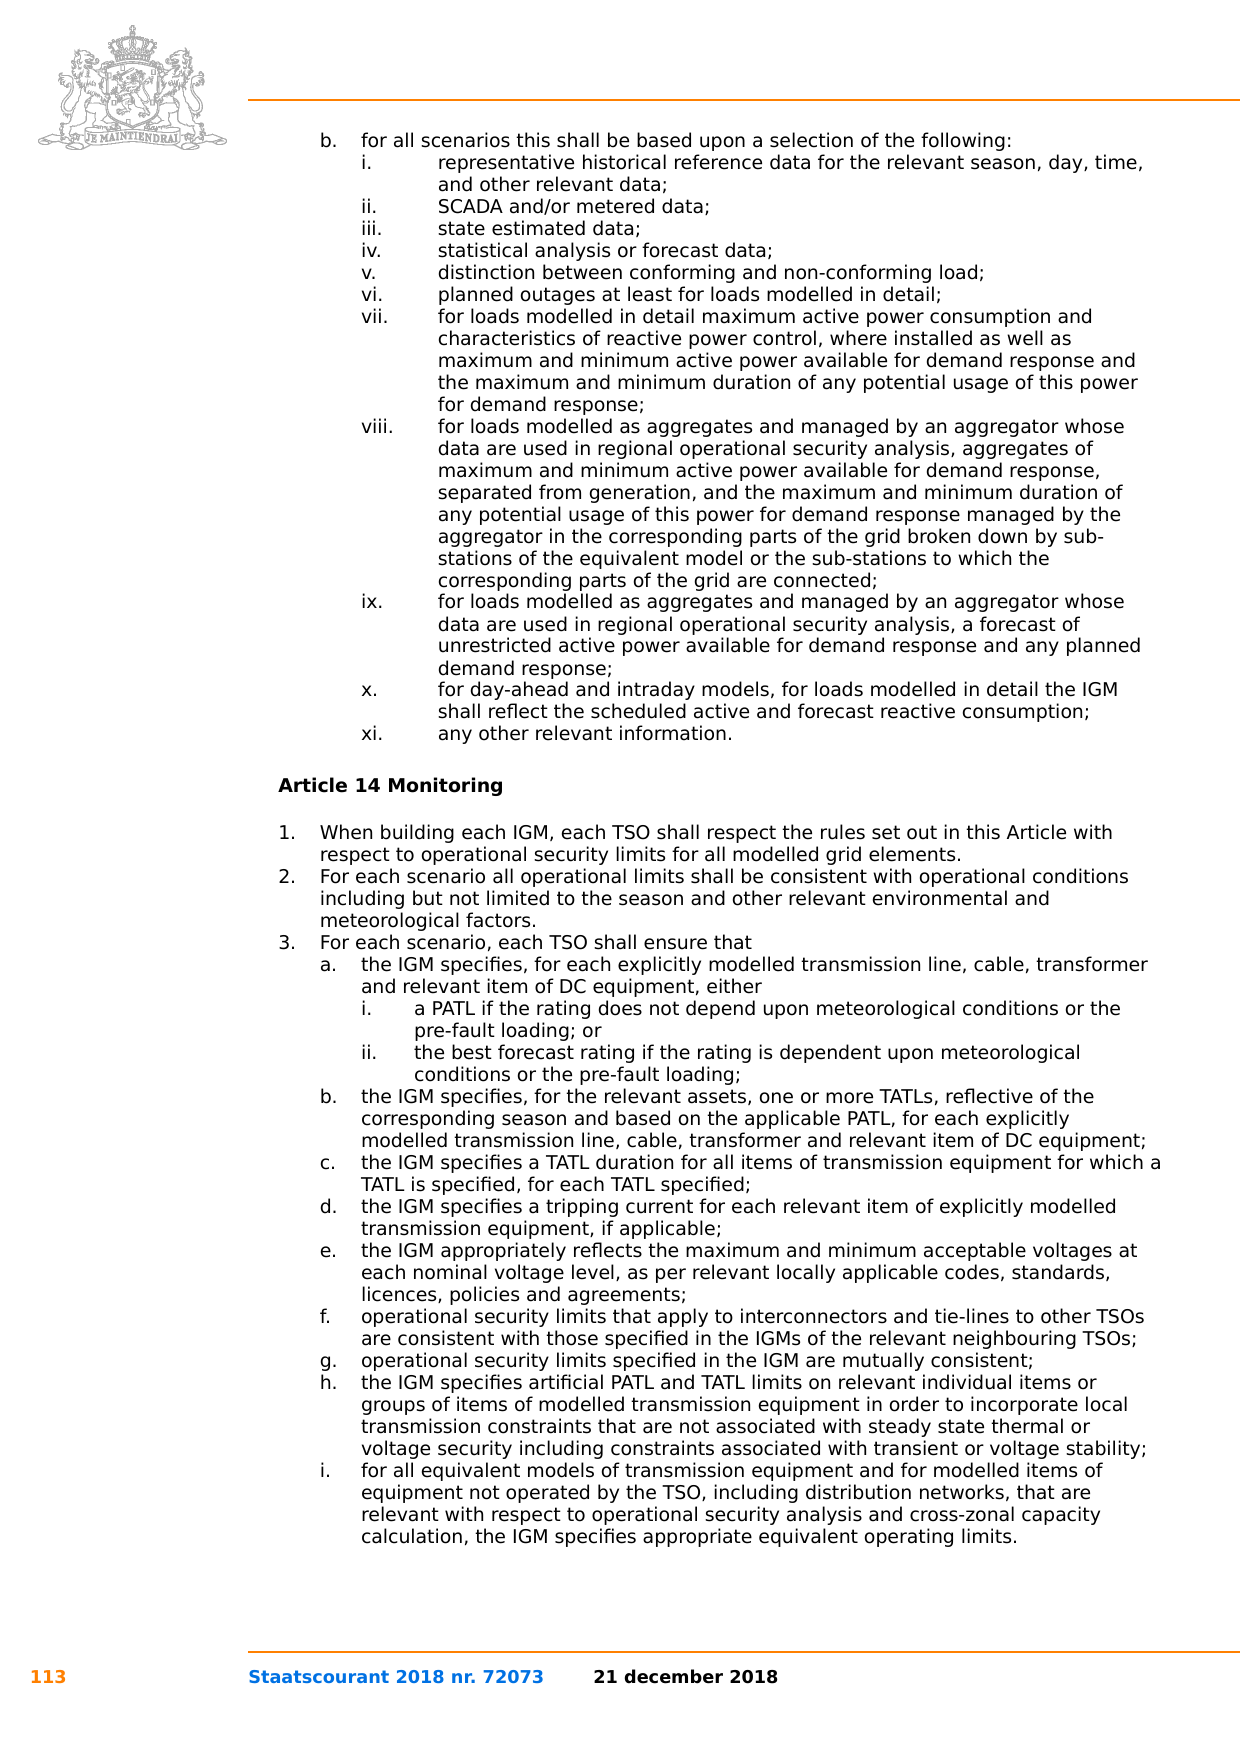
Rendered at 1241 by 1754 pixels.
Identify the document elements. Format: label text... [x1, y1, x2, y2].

text b. for all scenarios this shall be based upon a selection of the following: [319, 130, 1163, 152]
text b. the IGM specifies, for the relevant assets, one or more TATLs, reflective of the corresponding season and based on the applicable PATL, for each explicitly modelled transmission line, cable, transformer and relevant item of DC equipment; [319, 1086, 1163, 1152]
text viii. for loads modelled as aggregates and managed by an aggregator whose data are used in regional operational security analysis, aggregates of maximum and minimum active power available for demand response, separated from generation, and the maximum and minimum duration of any potential usage of this power for demand response managed by the aggregator in the corresponding parts of the grid broken down by sub-stations of the equivalent model or the sub-stations to which the corresponding parts of the grid are connected; [361, 416, 1163, 591]
subtitle Article 14 Monitoring [278, 775, 1163, 797]
text ii. the best forecast rating if the rating is dependent upon meteorological conditions or the pre-fault loading; [361, 1042, 1163, 1086]
text a. the IGM specifies, for each explicitly modelled transmission line, cable, transformer and relevant item of DC equipment, either [319, 954, 1163, 998]
text ix. for loads modelled as aggregates and managed by an aggregator whose data are used in regional operational security analysis, a forecast of unrestricted active power available for demand response and any planned demand response; [361, 591, 1163, 679]
text i. a PATL if the rating does not depend upon meteorological conditions or the pre-fault loading; or [361, 998, 1163, 1042]
text e. the IGM appropriately reflects the maximum and minimum acceptable voltages at each nominal voltage level, as per relevant locally applicable codes, standards, licences, policies and agreements; [319, 1240, 1163, 1306]
text h. the IGM specifies artificial PATL and TATL limits on relevant individual items or groups of items of modelled transmission equipment in order to incorporate local transmission constraints that are not associated with steady state thermal or voltage security including constraints associated with transient or voltage stability; [319, 1372, 1163, 1460]
text iii. state estimated data; [361, 218, 1163, 240]
text c. the IGM specifies a TATL duration for all items of transmission equipment for which a TATL is specified, for each TATL specified; [319, 1152, 1163, 1196]
text xi. any other relevant information. [361, 723, 1163, 745]
text d. the IGM specifies a tripping current for each relevant item of explicitly modelled transmission equipment, if applicable; [319, 1196, 1163, 1240]
text 1. When building each IGM, each TSO shall respect the rules set out in this Article with respect to operational security limits for all modelled grid elements. [278, 822, 1163, 866]
text f. operational security limits that apply to interconnectors and tie-lines to other TSOs are consistent with those specified in the IGMs of the relevant neighbouring TSOs; [319, 1306, 1163, 1350]
text v. distinction between conforming and non-conforming load; [361, 262, 1163, 284]
text i. representative historical reference data for the relevant season, day, time, and other relevant data; [361, 152, 1163, 196]
text i. for all equivalent models of transmission equipment and for modelled items of equipment not operated by the TSO, including distribution networks, that are relevant with respect to operational security analysis and cross-zonal capacity calculation, the IGM specifies appropriate equivalent operating limits. [319, 1460, 1163, 1548]
text ii. SCADA and/or metered data; [361, 196, 1163, 218]
picture [38, 25, 227, 150]
text x. for day-ahead and intraday models, for loads modelled in detail the IGM shall reflect the scheduled active and forecast reactive consumption; [361, 679, 1163, 723]
text vi. planned outages at least for loads modelled in detail; [361, 284, 1163, 306]
text 3. For each scenario, each TSO shall ensure that [278, 932, 1163, 954]
text g. operational security limits specified in the IGM are mutually consistent; [319, 1350, 1163, 1372]
text vii. for loads modelled in detail maximum active power consumption and characteristics of reactive power control, where installed as well as maximum and minimum active power available for demand response and the maximum and minimum duration of any potential usage of this power for demand response; [361, 306, 1163, 416]
text 2. For each scenario all operational limits shall be consistent with operational conditions including but not limited to the season and other relevant environmental and meteorological factors. [278, 866, 1163, 932]
text iv. statistical analysis or forecast data; [361, 240, 1163, 262]
